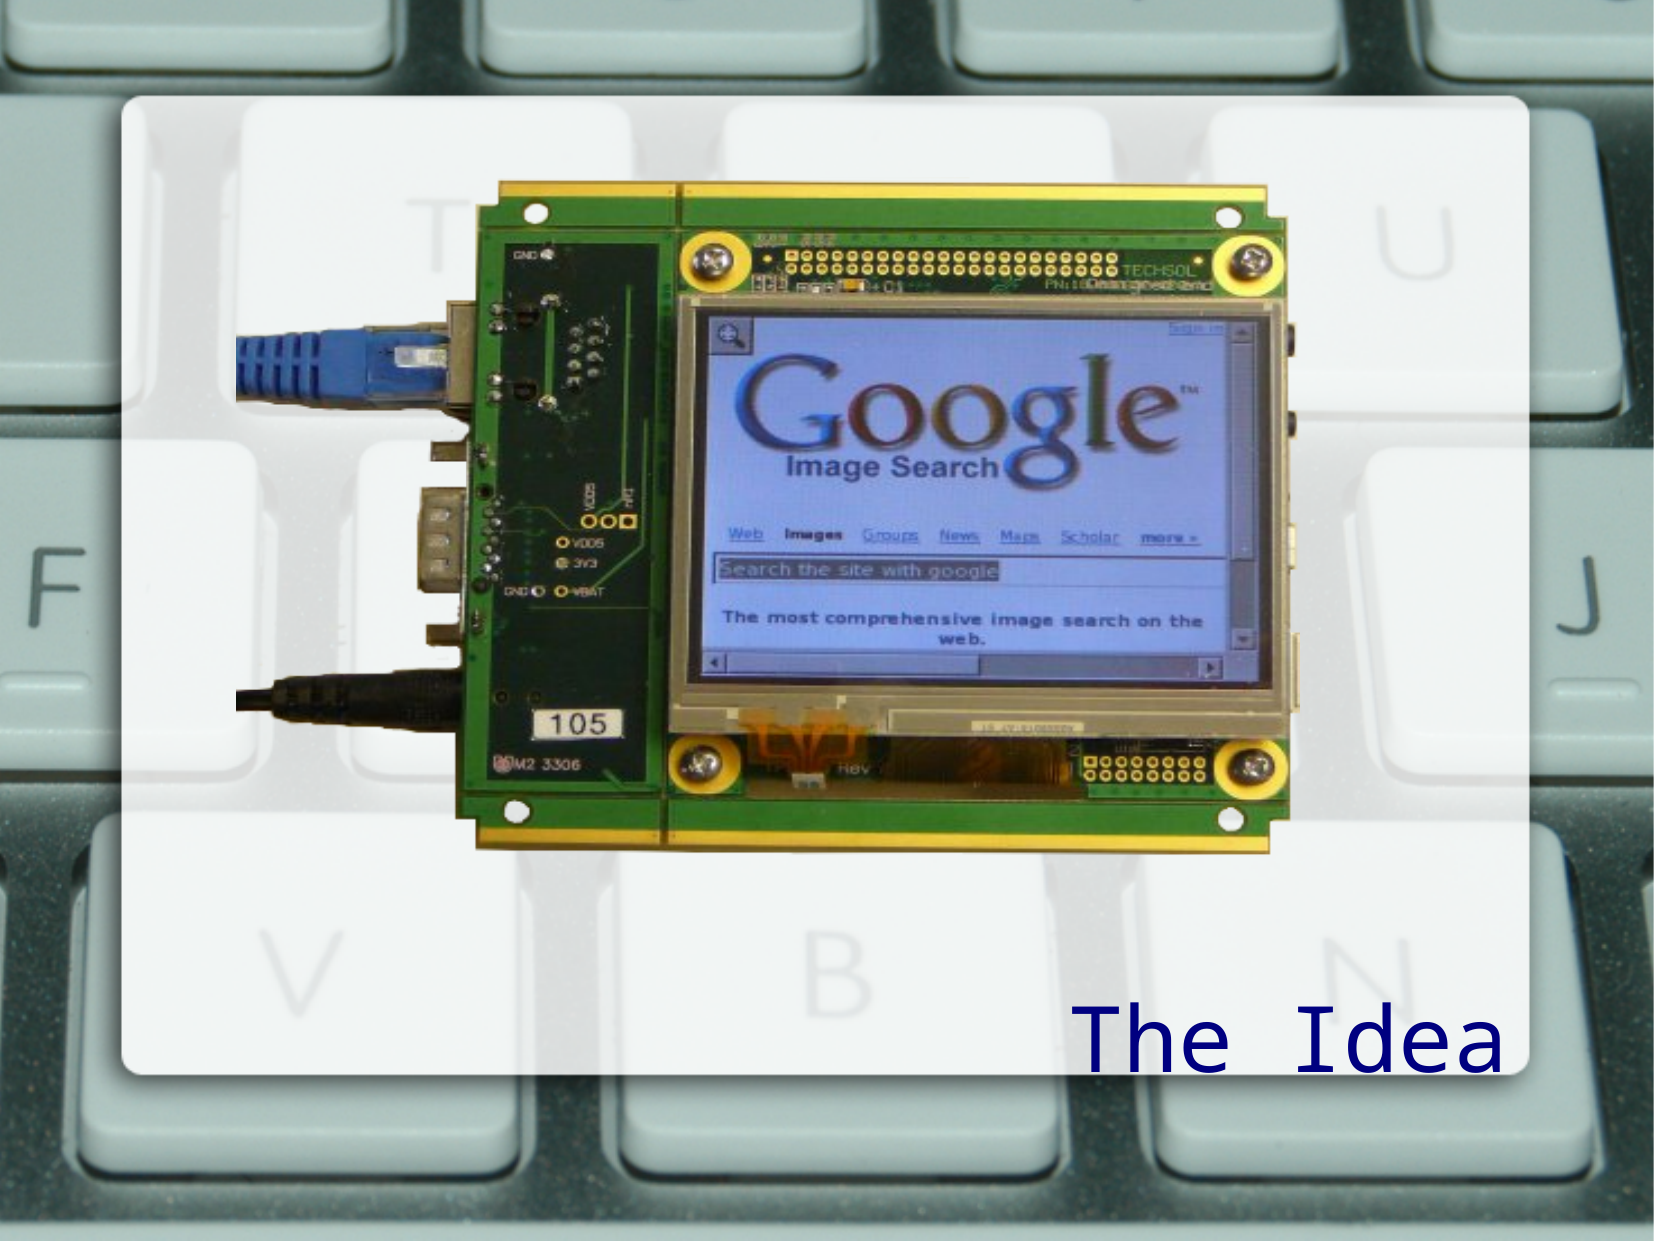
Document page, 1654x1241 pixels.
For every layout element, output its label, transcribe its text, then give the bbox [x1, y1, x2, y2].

picture [0, 0, 1654, 1241]
text_box The Idea [118, 966, 1524, 1074]
